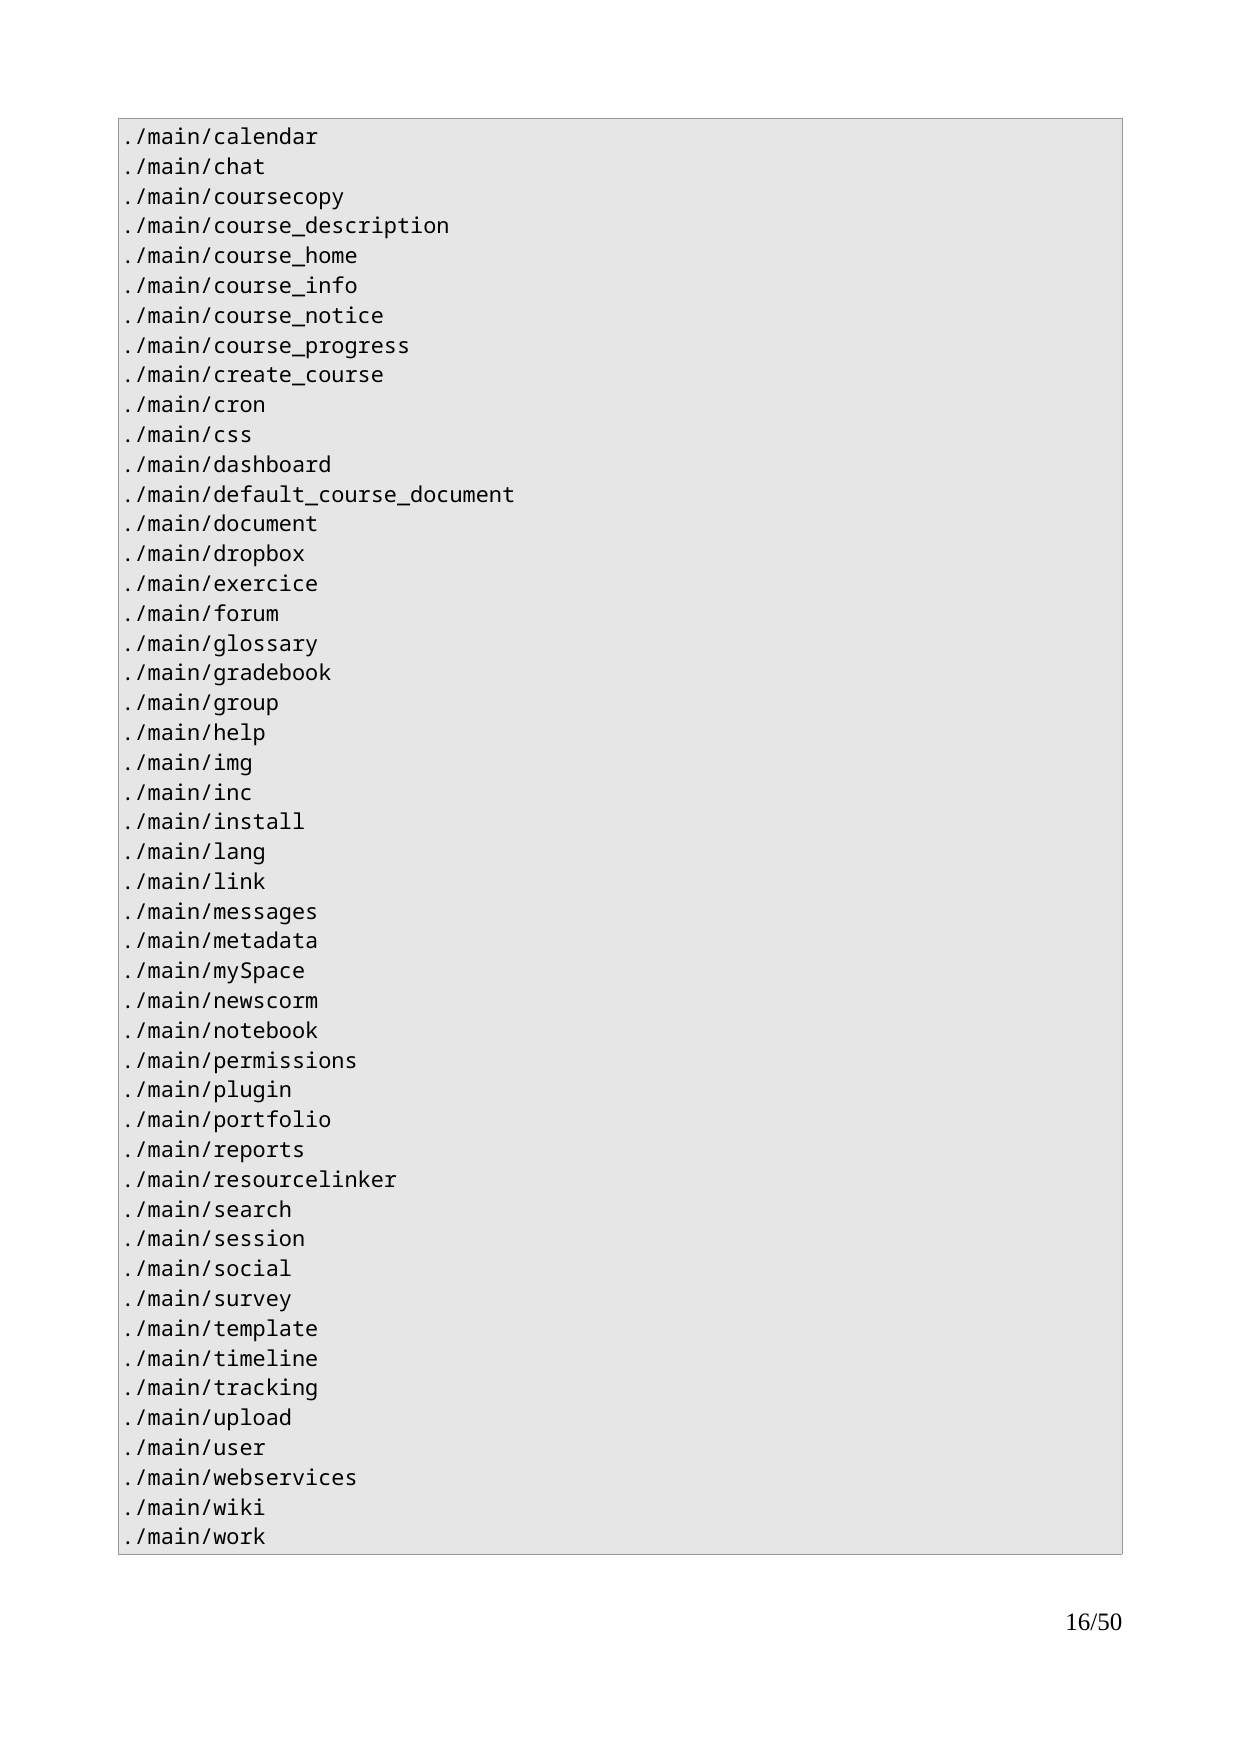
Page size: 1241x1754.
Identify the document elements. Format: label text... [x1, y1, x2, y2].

text ./main/calendar ./main/chat ./main/coursecopy ./main/course_description ./main/course_home ./main/course_info ./main/course_notice ./main/course_progress ./main/create_course ./main/cron ./main/css ./main/dashboard ./main/default_course_document ./main/document ./main/dropbox ./main/exercice ./main/forum ./main/glossary ./main/gradebook ./main/group ./main/help ./main/img ./main/inc ./main/install ./main/lang ./main/link ./main/messages ./main/metadata ./main/mySpace ./main/newscorm ./main/notebook ./main/permissions ./main/plugin ./main/portfolio ./main/reports ./main/resourcelinker ./main/search ./main/session ./main/social ./main/survey ./main/template ./main/timeline ./main/tracking ./main/upload ./main/user ./main/webservices ./main/wiki ./main/work [119, 119, 1122, 1554]
